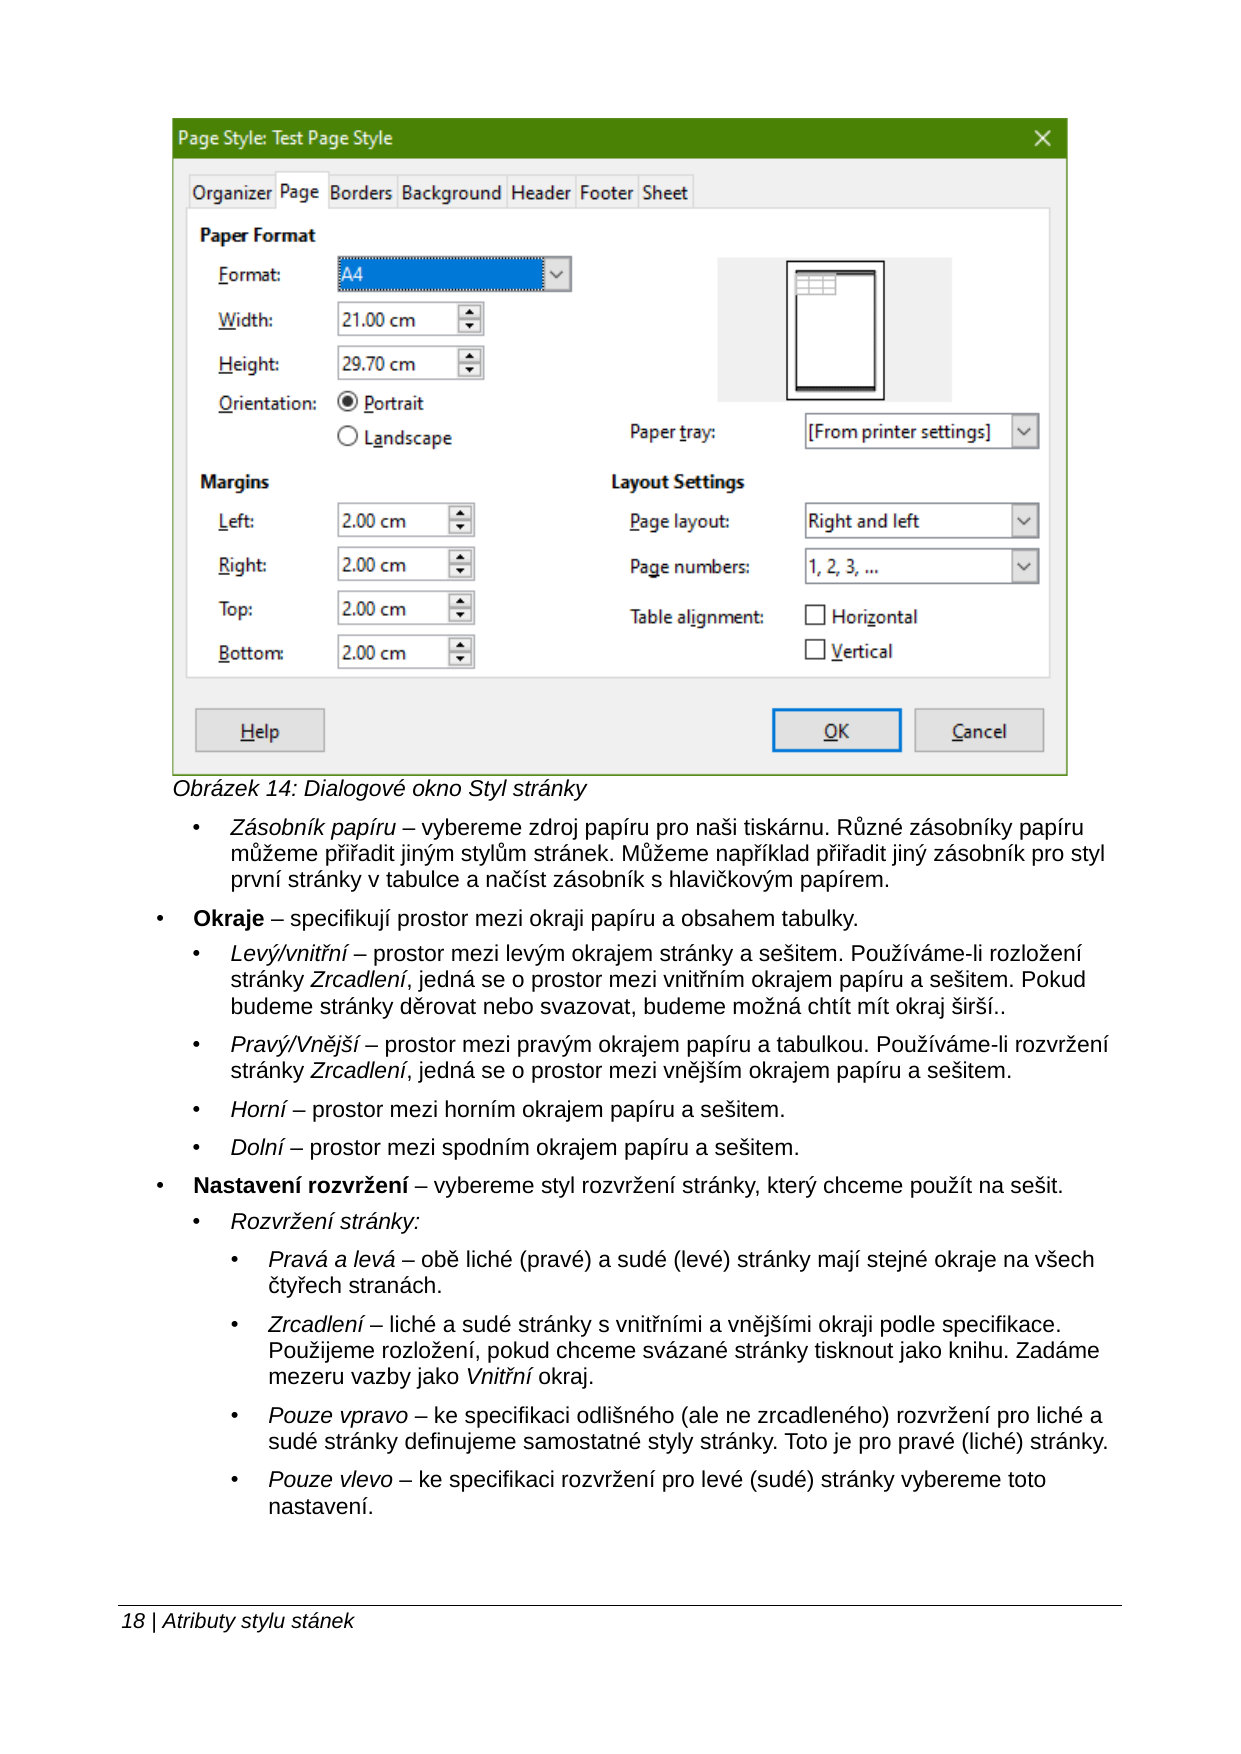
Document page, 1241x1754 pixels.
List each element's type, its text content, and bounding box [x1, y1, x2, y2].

list Nastavení rozvržení – vybereme styl rozvržení stránky, který chceme použít na sešit. [156, 1172, 1122, 1199]
picture [172, 118, 1068, 776]
list Pouze vlevo – ke specifikaci rozvržení pro levé (sudé) stránky vybereme toto nastavení. [231, 1466, 1122, 1519]
list Dolní – prostor mezi spodním okrajem papíru a sešitem. [192, 1134, 1122, 1160]
list Pouze vpravo – ke specifikaci odlišného (ale ne zrcadleného) rozvržení pro liché a sudé stránky definujeme samostatné styly stránky. Toto je pro pravé (liché) stránky. [231, 1402, 1122, 1454]
list Levý/vnitřní – prostor mezi levým okrajem stránky a sešitem. Používáme-li rozložení stránky Zrcadlení, jedná se o prostor mezi vnitřním okrajem papíru a sešitem. Pokud budeme stránky děrovat nebo svazovat, budeme možná chtít mít okraj širší.. [192, 940, 1122, 1019]
list Pravá a levá – obě liché (pravé) a sudé (levé) stránky mají stejné okraje na všech čtyřech stranách. [231, 1246, 1122, 1299]
list Okraje – specifikují prostor mezi okraji papíru a obsahem tabulky. [156, 905, 1122, 931]
list Zásobník papíru – vybereme zdroj papíru pro naši tiskárnu. Různé zásobníky papíru můžeme přiřadit jiným stylům stránek. Můžeme například přiřadit jiný zásobník pro styl první stránky v tabulce a načíst zásobník s hlavičkovým papírem. [192, 814, 1122, 893]
text Obrázek 14: Dialogové okno Styl stránky [172, 776, 1068, 802]
list Zrcadlení – liché a sudé stránky s vnitřními a vnějšími okraji podle specifikace. Použijeme rozložení, pokud chceme svázané stránky tisknout jako knihu. Zadáme mezeru vazby jako Vnitřní okraj. [231, 1311, 1122, 1390]
list Horní – prostor mezi horním okrajem papíru a sešitem. [192, 1096, 1122, 1122]
list Pravý/Vnější – prostor mezi pravým okrajem papíru a tabulkou. Používáme-li rozvržení stránky Zrcadlení, jedná se o prostor mezi vnějším okrajem papíru a sešitem. [192, 1031, 1122, 1084]
list Rozvržení stránky: [192, 1208, 1122, 1234]
